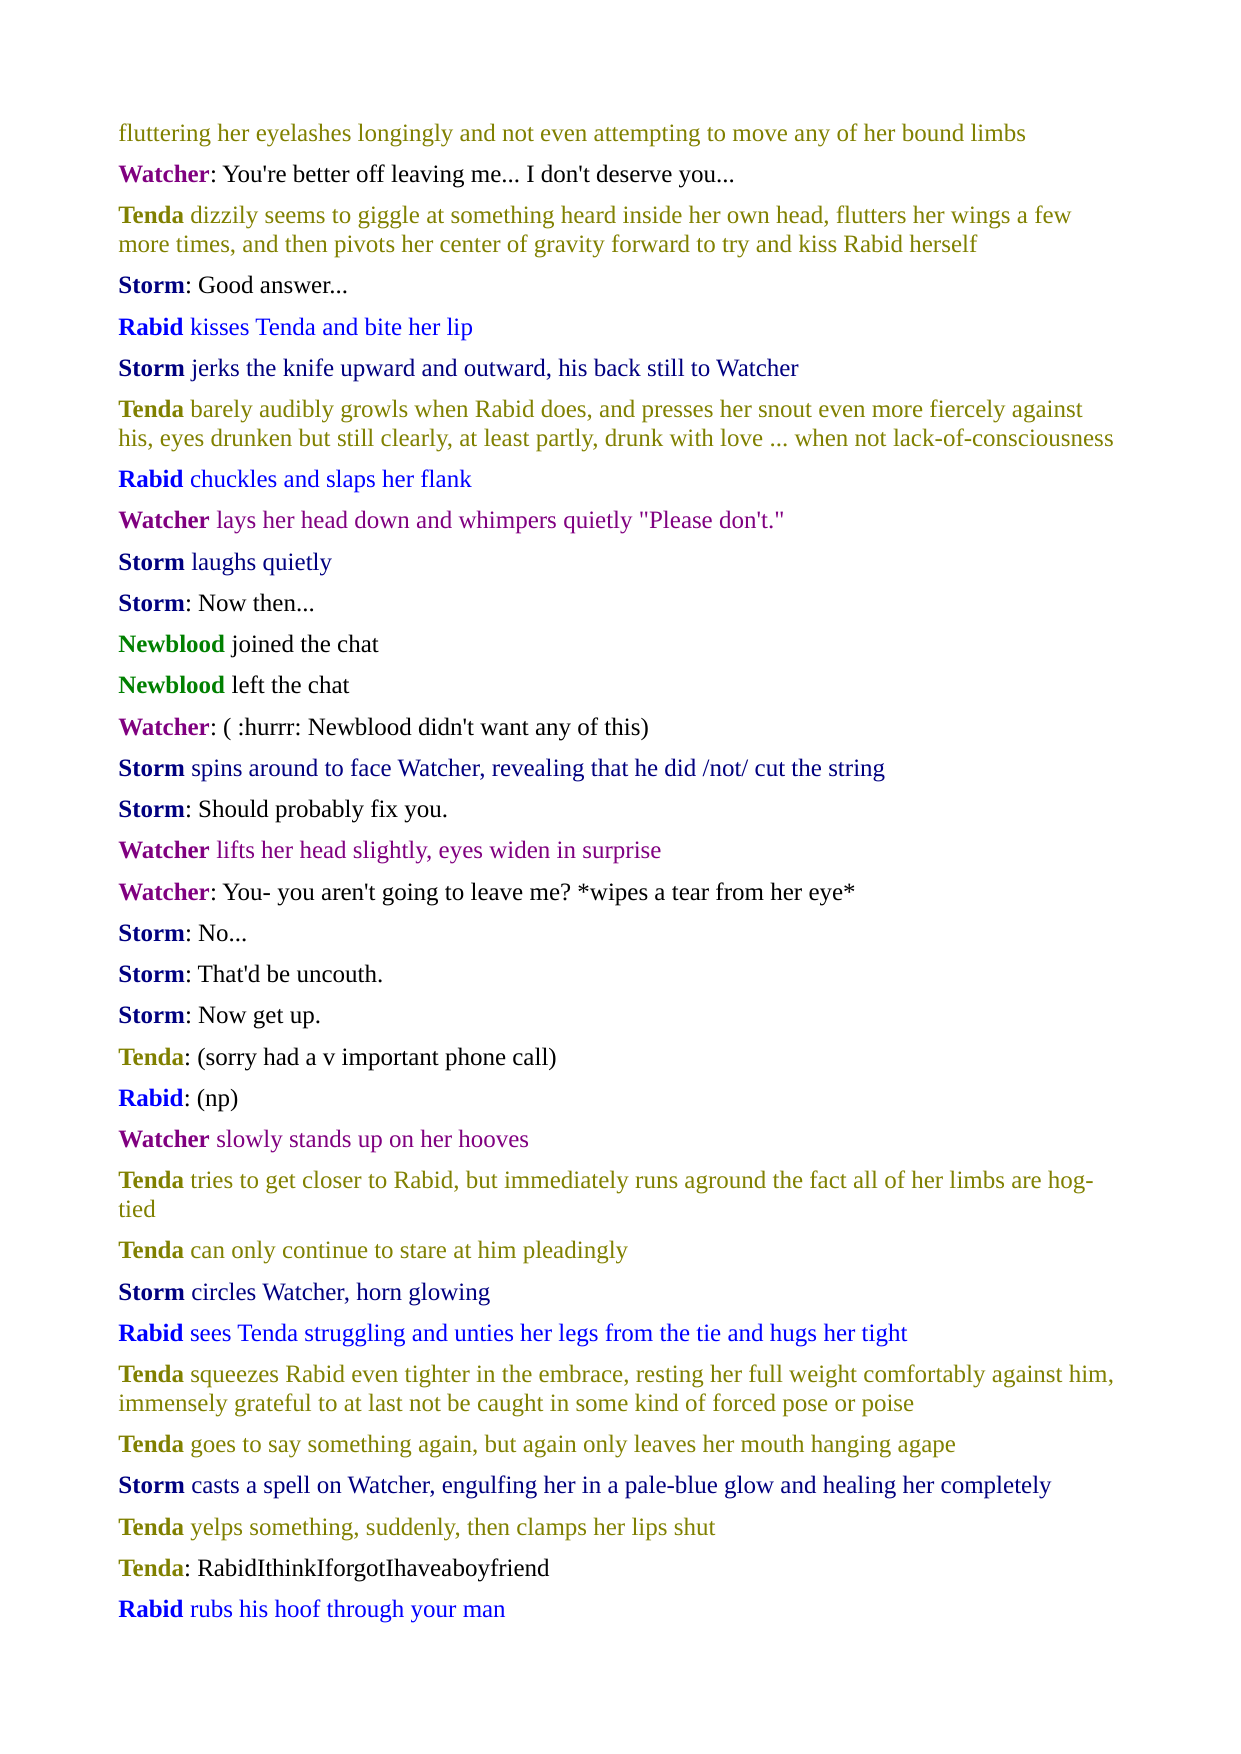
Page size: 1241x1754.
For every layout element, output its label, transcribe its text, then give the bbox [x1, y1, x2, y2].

text Newblood joined the chat [118, 629, 1122, 658]
text Storm: That'd be uncouth. [118, 959, 1122, 988]
text Rabid rubs his hoof through your man [118, 1594, 1122, 1623]
text Storm: No... [118, 918, 1122, 947]
text Tenda dizzily seems to giggle at something heard inside her own head, flutters her wings a few more times, and then pivots her center of gravity forward to try and kiss Rabid herself [118, 201, 1122, 258]
text Rabid sees Tenda struggling and unties her legs from the tie and hugs her tight [118, 1318, 1122, 1347]
text Watcher: You're better off leaving me... I don't deserve you... [118, 159, 1122, 188]
text Watcher: ( :hurrr: Newblood didn't want any of this) [118, 712, 1122, 741]
text Storm: Good answer... [118, 271, 1122, 299]
text Tenda: (sorry had a v important phone call) [118, 1042, 1122, 1071]
text Tenda tries to get closer to Rabid, but immediately runs aground the fact all of her limbs are hog-tied [118, 1166, 1122, 1223]
text Watcher: You- you aren't going to leave me? *wipes a tear from her eye* [118, 877, 1122, 906]
text Storm casts a spell on Watcher, engulfing her in a pale-blue glow and healing her completely [118, 1471, 1122, 1499]
text Storm: Now then... [118, 588, 1122, 617]
text Rabid chuckles and slaps her flank [118, 464, 1122, 493]
text Tenda goes to say something again, but again only leaves her mouth hanging agape [118, 1429, 1122, 1458]
text Tenda barely audibly growls when Rabid does, and presses her snout even more fiercely against his, eyes drunken but still clearly, at least partly, drunk with love ... when not lack-of-consciousness [118, 394, 1122, 452]
text Watcher lays her head down and whimpers quietly "Please don't." [118, 506, 1122, 534]
text Storm spins around to face Watcher, revealing that he did /not/ cut the string [118, 753, 1122, 782]
text Storm: Now get up. [118, 1001, 1122, 1029]
text Storm circles Watcher, horn glowing [118, 1277, 1122, 1306]
text Tenda squeezes Rabid even tighter in the embrace, resting her full weight comfortably against him, immensely grateful to at last not be caught in some kind of forced pose or poise [118, 1359, 1122, 1417]
text Storm laughs quietly [118, 547, 1122, 576]
text Tenda yelps something, suddenly, then clamps her lips shut [118, 1512, 1122, 1541]
text Storm jerks the knife upward and outward, his back still to Watcher [118, 353, 1122, 382]
text Tenda: RabidIthinkIforgotIhavea​boyfriend [118, 1553, 1122, 1582]
text Rabid: (np) [118, 1083, 1122, 1112]
text Tenda can only continue to stare at him pleadingly [118, 1236, 1122, 1264]
text fluttering her eyelashes longingly and not even attempting to move any of her bound limbs [118, 118, 1122, 147]
text Watcher slowly stands up on her hooves [118, 1124, 1122, 1153]
text Storm: Should probably fix you. [118, 794, 1122, 823]
text Watcher lifts her head slightly, eyes widen in surprise [118, 836, 1122, 864]
text Rabid kisses Tenda and bite her lip [118, 312, 1122, 341]
text Newblood left the chat [118, 671, 1122, 699]
